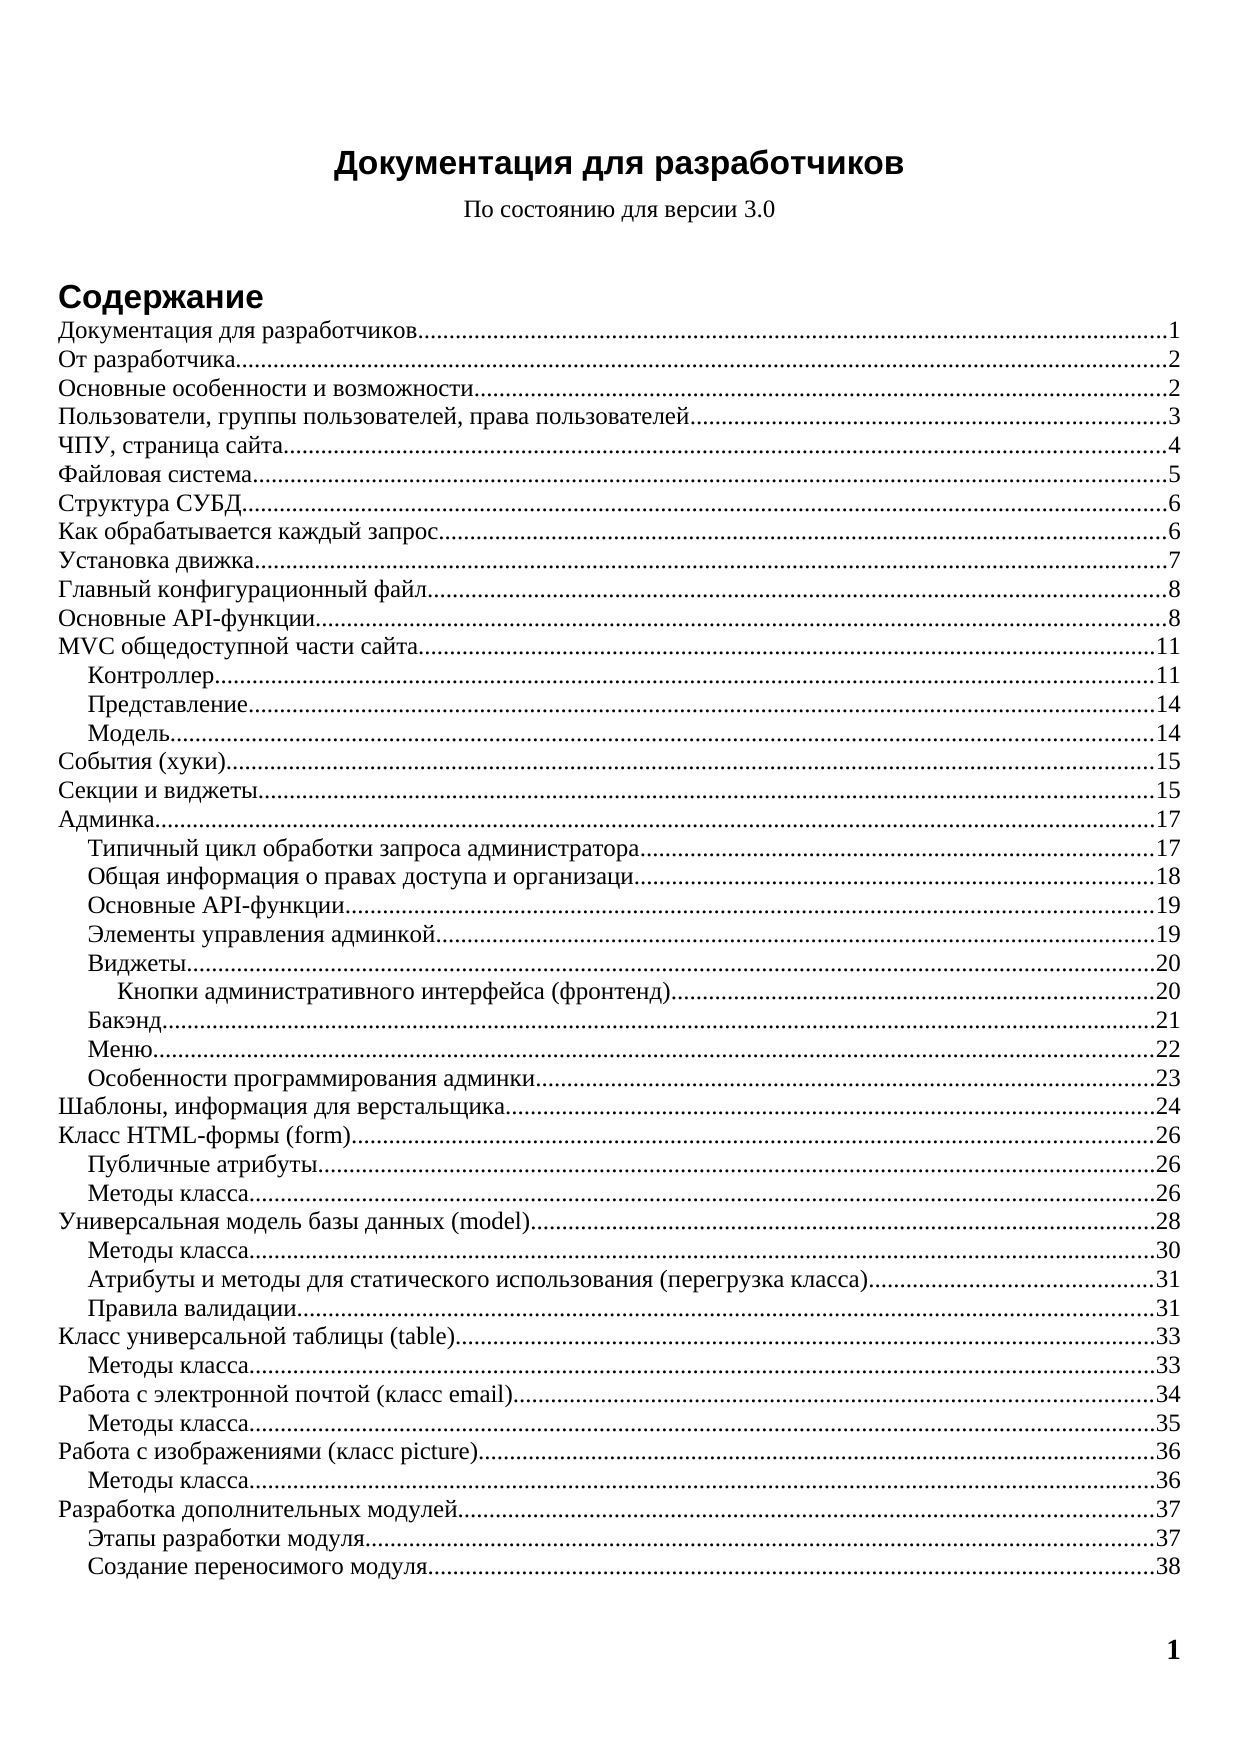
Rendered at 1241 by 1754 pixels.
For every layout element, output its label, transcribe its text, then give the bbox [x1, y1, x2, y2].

text Типичный цикл обработки запроса администратора 17 [87, 833, 1181, 861]
text ЧПУ, страница сайта 4 [58, 430, 1181, 459]
text Работа с электронной почтой (класс email) 34 [58, 1379, 1181, 1408]
text Этапы разработки модуля 37 [87, 1523, 1181, 1551]
text Кнопки административного интерфейса (фронтенд) 20 [117, 976, 1181, 1005]
text От разработчика 2 [58, 344, 1181, 373]
text Методы класса 35 [87, 1408, 1181, 1436]
text Атрибуты и методы для статического использования (перегрузка класса) 31 [87, 1264, 1181, 1293]
text Как обрабатывается каждый запрос 6 [58, 516, 1181, 545]
text Класс универсальной таблицы (table) 33 [58, 1321, 1181, 1350]
text Структура СУБД 6 [58, 488, 1181, 516]
text Методы класса 30 [87, 1235, 1181, 1264]
text Контроллер 11 [87, 660, 1181, 689]
text Разработка дополнительных модулей 37 [58, 1494, 1181, 1523]
text По состоянию для версии 3.0 [58, 194, 1181, 223]
text Универсальная модель базы данных (model) 28 [58, 1206, 1181, 1235]
text Общая информация о правах доступа и организаци 18 [87, 861, 1181, 890]
text События (хуки) 15 [58, 746, 1181, 775]
text Главный конфигурационный файл 8 [58, 574, 1181, 603]
text Админка 17 [58, 804, 1181, 833]
subtitle Документация для разработчиков [58, 143, 1181, 182]
text Пользователи, группы пользователей, права пользователей 3 [58, 401, 1181, 430]
text Секции и виджеты 15 [58, 775, 1181, 804]
text Публичные атрибуты 26 [87, 1149, 1181, 1178]
text Создание переносимого модуля 38 [87, 1551, 1181, 1580]
text Виджеты 20 [87, 948, 1181, 976]
subtitle Содержание [58, 277, 1181, 315]
text Методы класса 33 [87, 1350, 1181, 1379]
text Элементы управления админкой 19 [87, 919, 1181, 948]
text Модель 14 [87, 718, 1181, 746]
text Основные API-функции 8 [58, 603, 1181, 631]
text Основные API-функции 19 [87, 890, 1181, 919]
text Шаблоны, информация для верстальщика 24 [58, 1091, 1181, 1120]
text Класс HTML-формы (form) 26 [58, 1120, 1181, 1149]
text Работа с изображениями (класс picture) 36 [58, 1436, 1181, 1465]
text Методы класса 36 [87, 1465, 1181, 1494]
text MVC общедоступной части сайта 11 [58, 631, 1181, 660]
text Основные особенности и возможности 2 [58, 373, 1181, 401]
text Методы класса 26 [87, 1178, 1181, 1206]
text Файловая система 5 [58, 459, 1181, 488]
text Установка движка 7 [58, 545, 1181, 574]
text Меню 22 [87, 1034, 1181, 1063]
text Документация для разработчиков 1 [58, 315, 1181, 344]
text Правила валидации 31 [87, 1293, 1181, 1321]
text Представление 14 [87, 689, 1181, 718]
text Особенности программирования админки 23 [87, 1063, 1181, 1091]
text Бакэнд 21 [87, 1005, 1181, 1034]
